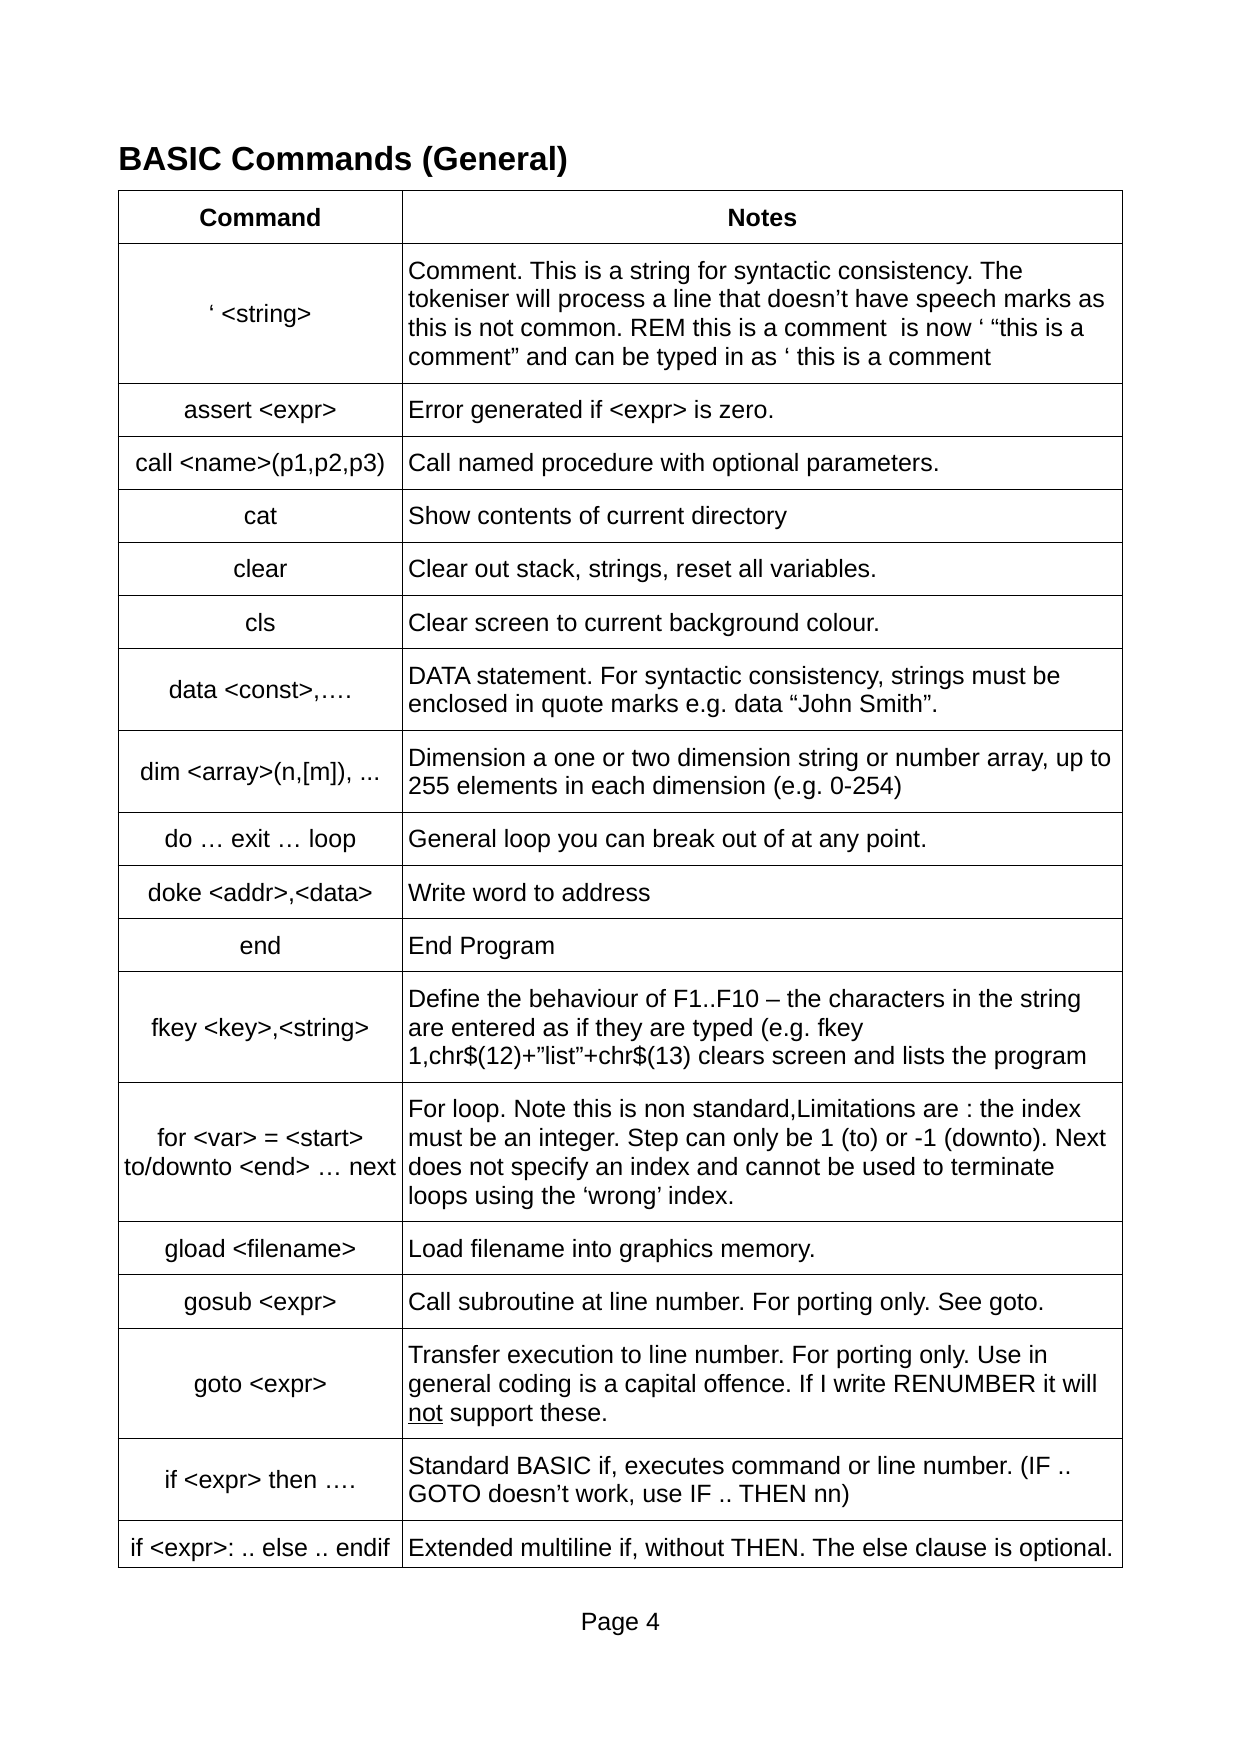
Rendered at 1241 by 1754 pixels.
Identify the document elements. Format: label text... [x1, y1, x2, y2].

table_cell Define the behaviour of F1..F10 – the characters in the string are entered as if they are typed (e.g. fkey 1,chr$(12)+”list”+chr$(13) clears screen and lists the program [403, 972, 1122, 1082]
table_cell Clear [119, 543, 402, 595]
table_cell Write word to address [403, 866, 1122, 918]
table_cell End [119, 919, 402, 971]
table_header Command [119, 191, 402, 243]
subtitle BASIC Commands (General) [118, 139, 1122, 177]
table_cell Call <name>(p1,p2,p3) [119, 437, 402, 489]
table_cell If <expr>: .. else .. endif [119, 1521, 402, 1567]
table_cell Error generated if <expr> is zero. [403, 384, 1122, 436]
table_cell Dimension a one or two dimension string or number array, up to 255 elements in each dimension (e.g. 0-254) [403, 731, 1122, 812]
table_cell Extended multiline if, without THEN. The else clause is optional. [403, 1521, 1122, 1567]
table_cell Comment. This is a string for syntactic consistency. The tokeniser will process a line that doesn’t have speech marks as this is not common. REM this is a comment is now ‘ “this is a comment” and can be typed in as ‘ this is a comment [403, 244, 1122, 382]
table_cell Data <const>,…. [119, 649, 402, 730]
table_cell Clear screen to current background colour. [403, 596, 1122, 648]
table_cell Fkey <key>,<string> [119, 972, 402, 1082]
table_cell Dim <array>(n,[m]), ... [119, 731, 402, 812]
table_cell Clear out stack, strings, reset all variables. [403, 543, 1122, 595]
table_cell Show contents of current directory [403, 490, 1122, 542]
table_cell For <var> = <start> to/downto <end> … next [119, 1083, 402, 1221]
table_cell General loop you can break out of at any point. [403, 813, 1122, 865]
table_cell For loop. Note this is non standard,Limitations are : the index must be an integer. Step can only be 1 (to) or -1 (downto). Next does not specify an index and cannot be used to terminate loops using the ‘wrong’ index. [403, 1083, 1122, 1221]
table_cell Goto <expr> [119, 1329, 402, 1438]
table_cell Call subroutine at line number. For porting only. See goto. [403, 1275, 1122, 1327]
table_cell Cls [119, 596, 402, 648]
table_cell Standard BASIC if, executes command or line number. (IF .. GOTO doesn’t work, use IF .. THEN nn) [403, 1439, 1122, 1520]
table_cell ‘ <string> [119, 244, 402, 382]
table_cell Gosub <expr> [119, 1275, 402, 1327]
table_header Notes [403, 191, 1122, 243]
table_cell Do … exit … loop [119, 813, 402, 865]
table_cell End Program [403, 919, 1122, 971]
table_cell Doke <addr>,<data> [119, 866, 402, 918]
table_cell Transfer execution to line number. For porting only. Use in general coding is a capital offence. If I write RENUMBER it will not support these. [403, 1329, 1122, 1438]
table_cell Assert <expr> [119, 384, 402, 436]
table_cell If <expr> then …. [119, 1439, 402, 1520]
table_cell Call named procedure with optional parameters. [403, 437, 1122, 489]
table_cell Load filename into graphics memory. [403, 1222, 1122, 1274]
table_cell DATA statement. For syntactic consistency, strings must be enclosed in quote marks e.g. data “John Smith”. [403, 649, 1122, 730]
table_cell Gload <filename> [119, 1222, 402, 1274]
table_cell Cat [119, 490, 402, 542]
